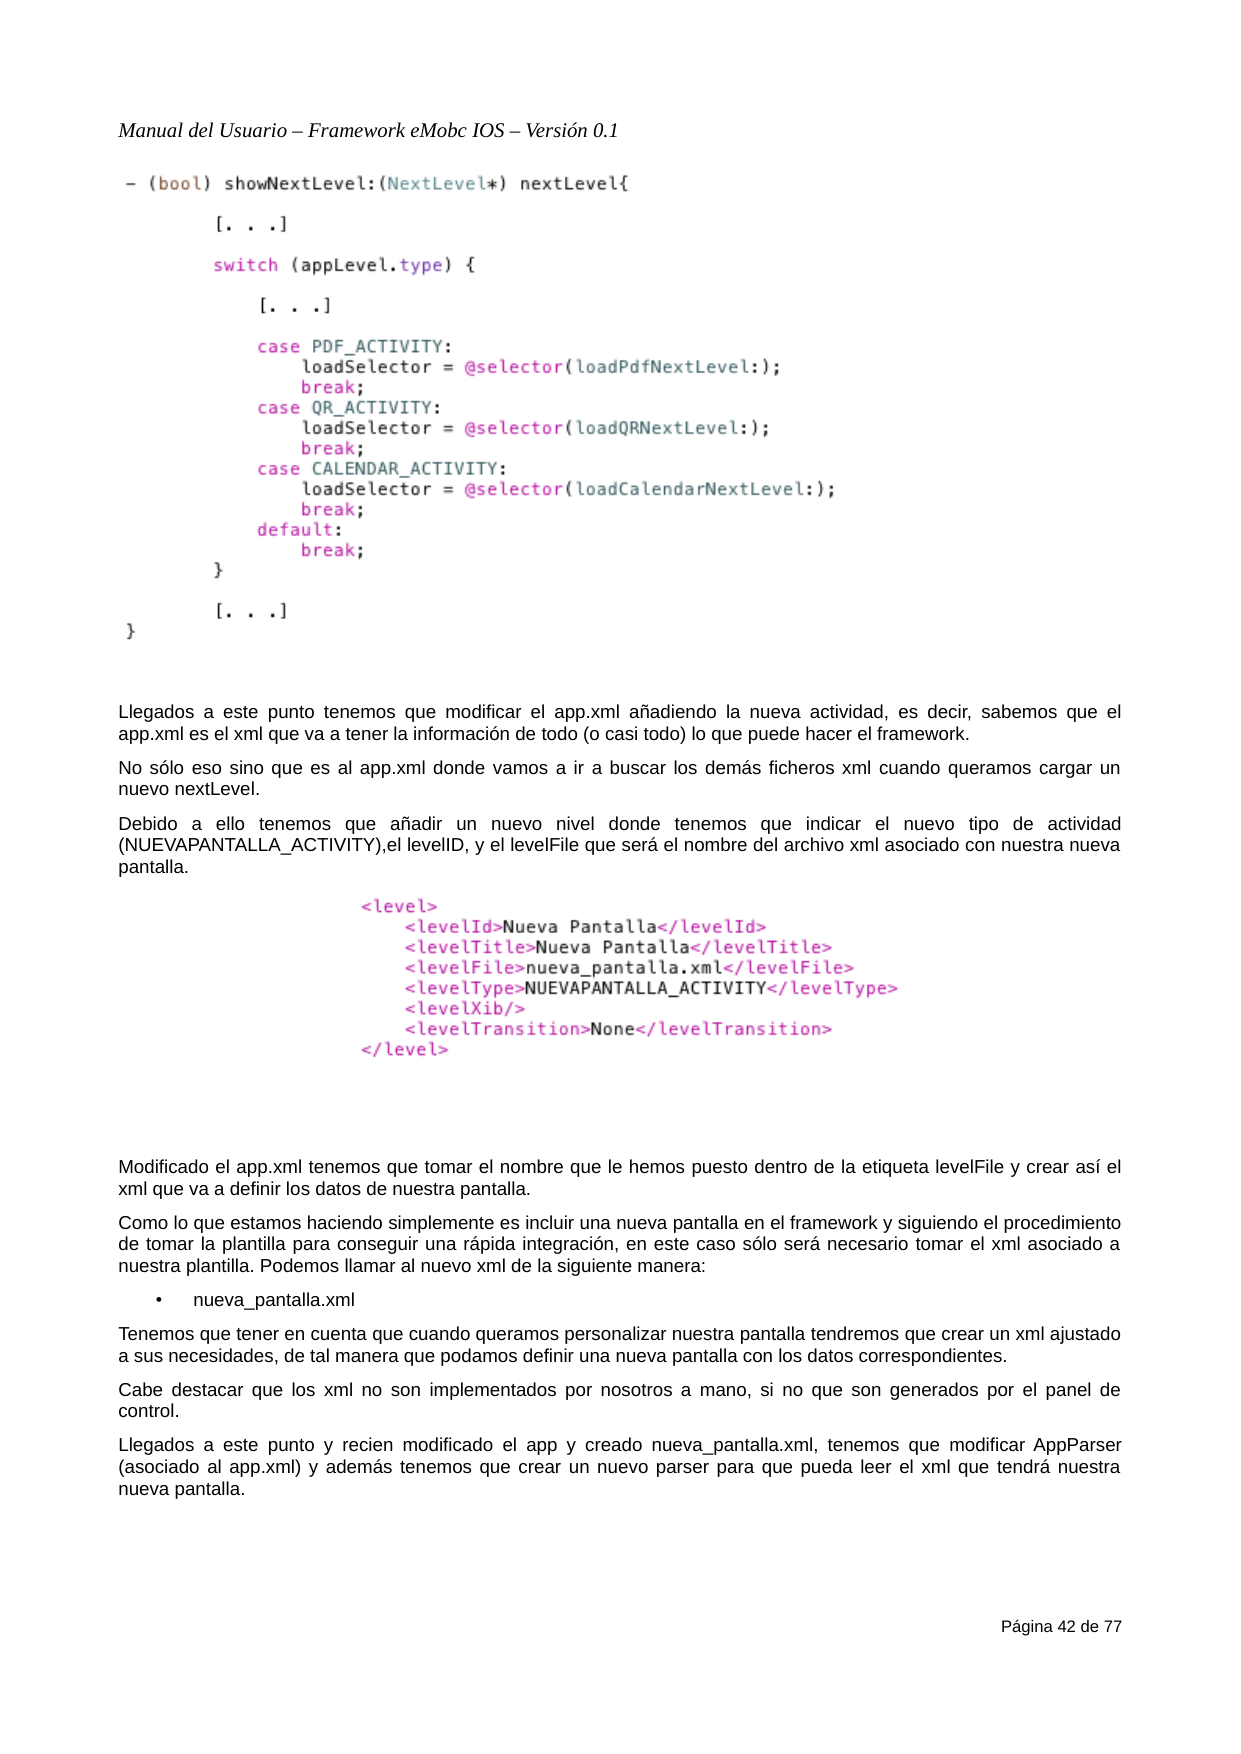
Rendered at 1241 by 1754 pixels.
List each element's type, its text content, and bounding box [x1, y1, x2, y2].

list nueva_pantalla.xml [156, 1289, 1122, 1311]
picture [267, 889, 974, 1076]
text Tenemos que tener en cuenta que cuando queramos personalizar nuestra pantalla tendremos que crear un xml ajustado a sus necesidades, de tal manera que podamos definir una nueva pantalla con los datos correspondientes. [118, 1323, 1122, 1366]
text Debido a ello tenemos que añadir un nuevo nivel donde tenemos que indicar el nuevo tipo de actividad (NUEVAPANTALLA_ACTIVITY),el levelID, y el levelFile que será el nombre del archivo xml asociado con nuestra nueva pantalla. [118, 812, 1122, 877]
text Llegados a este punto y recien modificado el app y creado nueva_pantalla.xml, tenemos que modificar AppParser (asociado al app.xml) y además tenemos que crear un nuevo parser para que pueda leer el xml que tendrá nuestra nueva pantalla. [118, 1434, 1122, 1499]
text No sólo eso sino que es al app.xml donde vamos a ir a buscar los demás ficheros xml cuando queramos cargar un nuevo nextLevel. [118, 757, 1122, 800]
text Llegados a este punto tenemos que modificar el app.xml añadiendo la nueva actividad, es decir, sabemos que el app.xml es el xml que va a tener la información de todo (o casi todo) lo que puede hacer el framework. [118, 701, 1122, 744]
picture [118, 171, 915, 655]
text Como lo que estamos haciendo simplemente es incluir una nueva pantalla en el framework y siguiendo el procedimiento de tomar la plantilla para conseguir una rápida integración, en este caso sólo será necesario tomar el xml asociado a nuestra plantilla. Podemos llamar al nuevo xml de la siguiente manera: [118, 1212, 1122, 1276]
text Cabe destacar que los xml no son implementados por nosotros a mano, si no que son generados por el panel de control. [118, 1379, 1122, 1422]
text Modificado el app.xml tenemos que tomar el nombre que le hemos puesto dentro de la etiqueta levelFile y crear así el xml que va a definir los datos de nuestra pantalla. [118, 1156, 1122, 1199]
